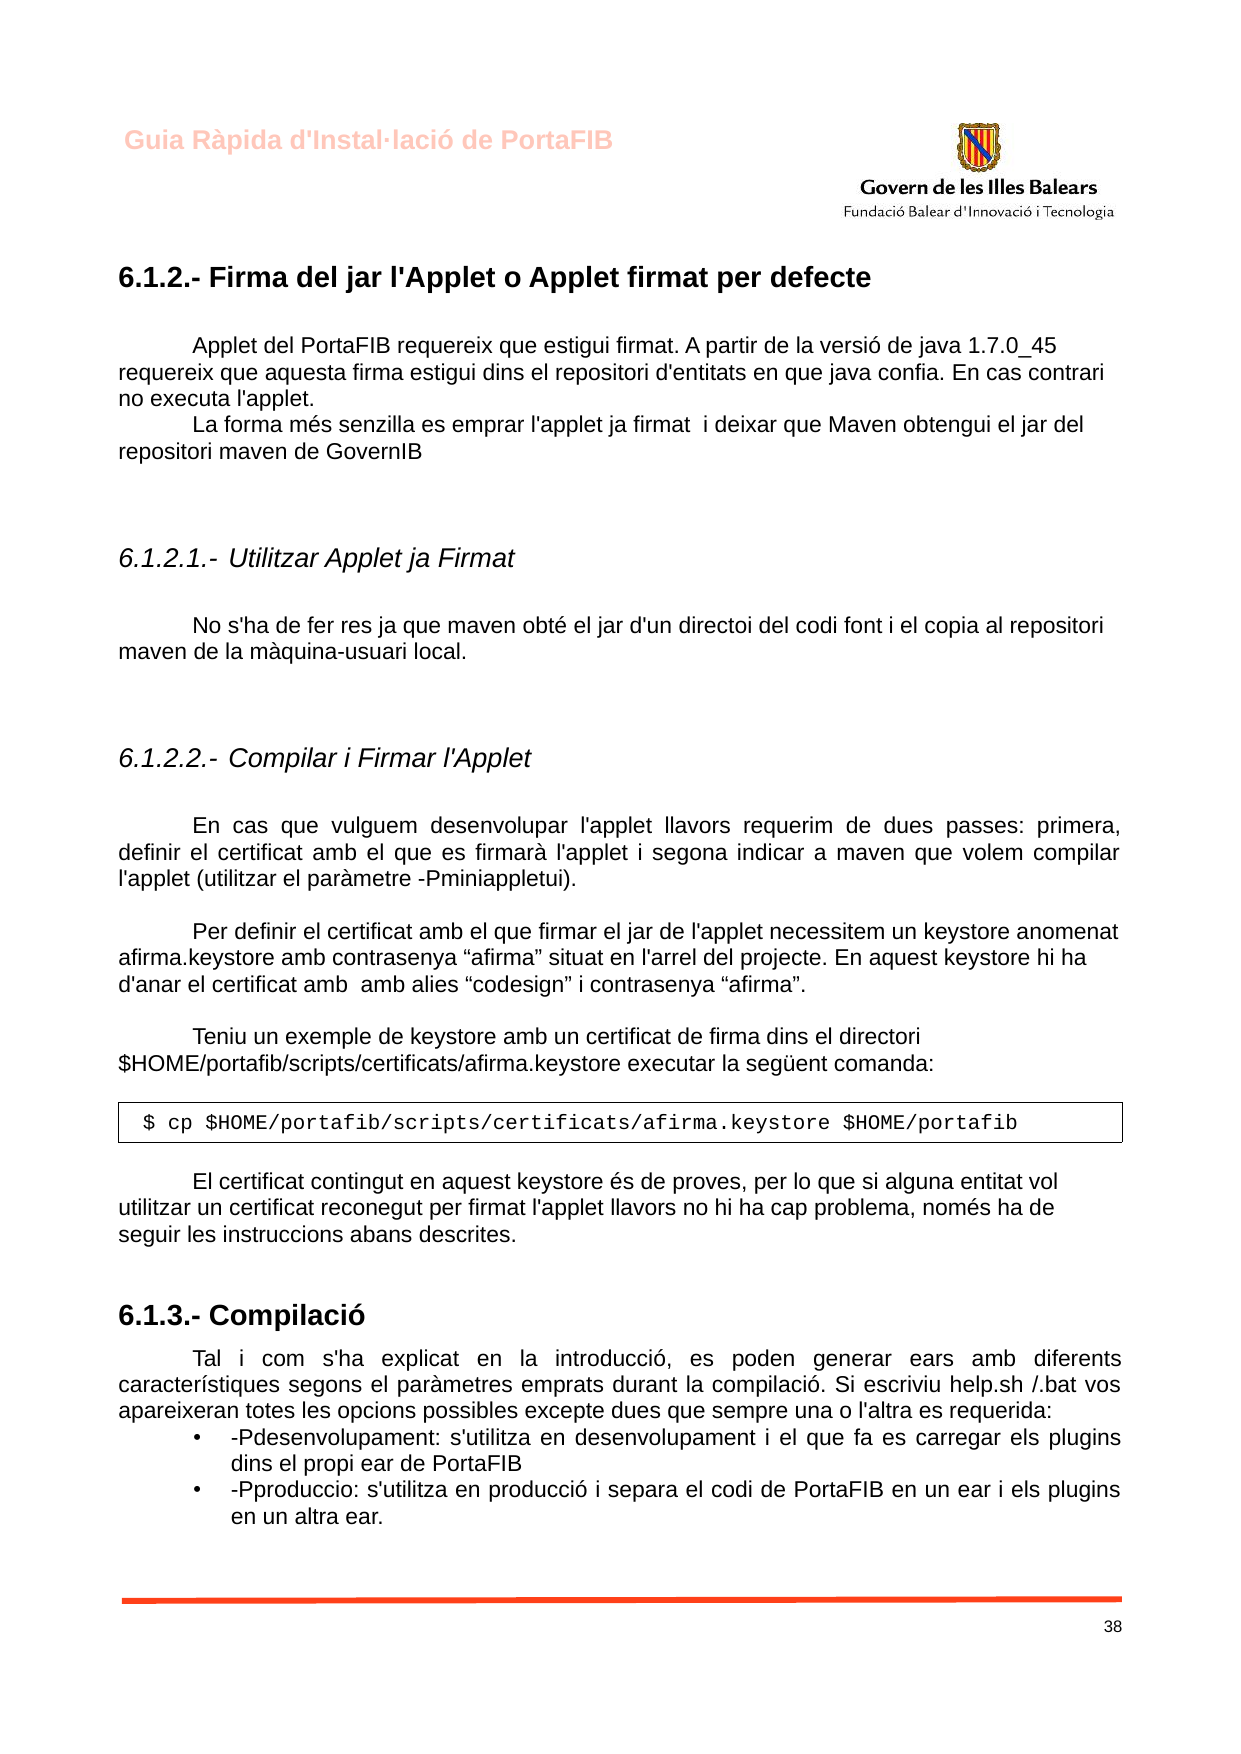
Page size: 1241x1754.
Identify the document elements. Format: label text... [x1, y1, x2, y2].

text No s'ha de fer res ja que maven obté el jar d'un directoi del codi font i el copia al repositori maven de la màquina-usuari local. [118, 612, 1122, 664]
list -Pdesenvolupament: s'utilitza en desenvolupament i el que fa es carregar els plugins dins el propi ear de PortaFIB [193, 1423, 1122, 1476]
table_header $ cp $HOME/portafib/scripts/certificats/afirma.keystore $HOME/portafib [119, 1103, 1122, 1142]
subtitle Utilitzar Applet ja Firmat [118, 542, 1122, 573]
subtitle Firma del jar l'Applet o Applet firmat per defecte [118, 260, 1122, 293]
text En cas que vulguem desenvolupar l'applet llavors requerim de dues passes: primera, definir el certificat amb el que es firmarà l'applet i segona indicar a maven que volem compilar l'applet (utilitzar el paràmetre -Pminiappletui). [118, 812, 1122, 891]
subtitle Compilar i Firmar l'Applet [118, 742, 1122, 773]
subtitle Compilació [118, 1298, 1122, 1332]
picture [840, 123, 1117, 220]
text La forma més senzilla es emprar l'applet ja firmat i deixar que Maven obtengui el jar del repositori maven de GovernIB [118, 411, 1122, 464]
list -Pproduccio: s'utilitza en producció i separa el codi de PortaFIB en un ear i els plugins en un altra ear. [193, 1476, 1122, 1529]
text El certificat contingut en aquest keystore és de proves, per lo que si alguna entitat vol utilitzar un certificat reconegut per firmat l'applet llavors no hi ha cap problema, només ha de seguir les instruccions abans descrites. [118, 1168, 1122, 1247]
text Applet del PortaFIB requereix que estigui firmat. A partir de la versió de java 1.7.0_45 requereix que aquesta firma estigui dins el repositori d'entitats en que java confia. En cas contrari no executa l'applet. [118, 332, 1122, 411]
text Tal i com s'ha explicat en la introducció, es poden generar ears amb diferents característiques segons el paràmetres emprats durant la compilació. Si escriviu help.sh /.bat vos apareixeran totes les opcions possibles excepte dues que sempre una o l'altra es requerida: [118, 1344, 1122, 1423]
text Teniu un exemple de keystore amb un certificat de firma dins el directori $HOME/portafib/scripts/certificats/afirma.keystore executar la següent comanda: [118, 1023, 1122, 1076]
text Per definir el certificat amb el que firmar el jar de l'applet necessitem un keystore anomenat afirma.keystore amb contrasenya “afirma” situat en l'arrel del projecte. En aquest keystore hi ha d'anar el certificat amb amb alies “codesign” i contrasenya “afirma”. [118, 918, 1122, 997]
